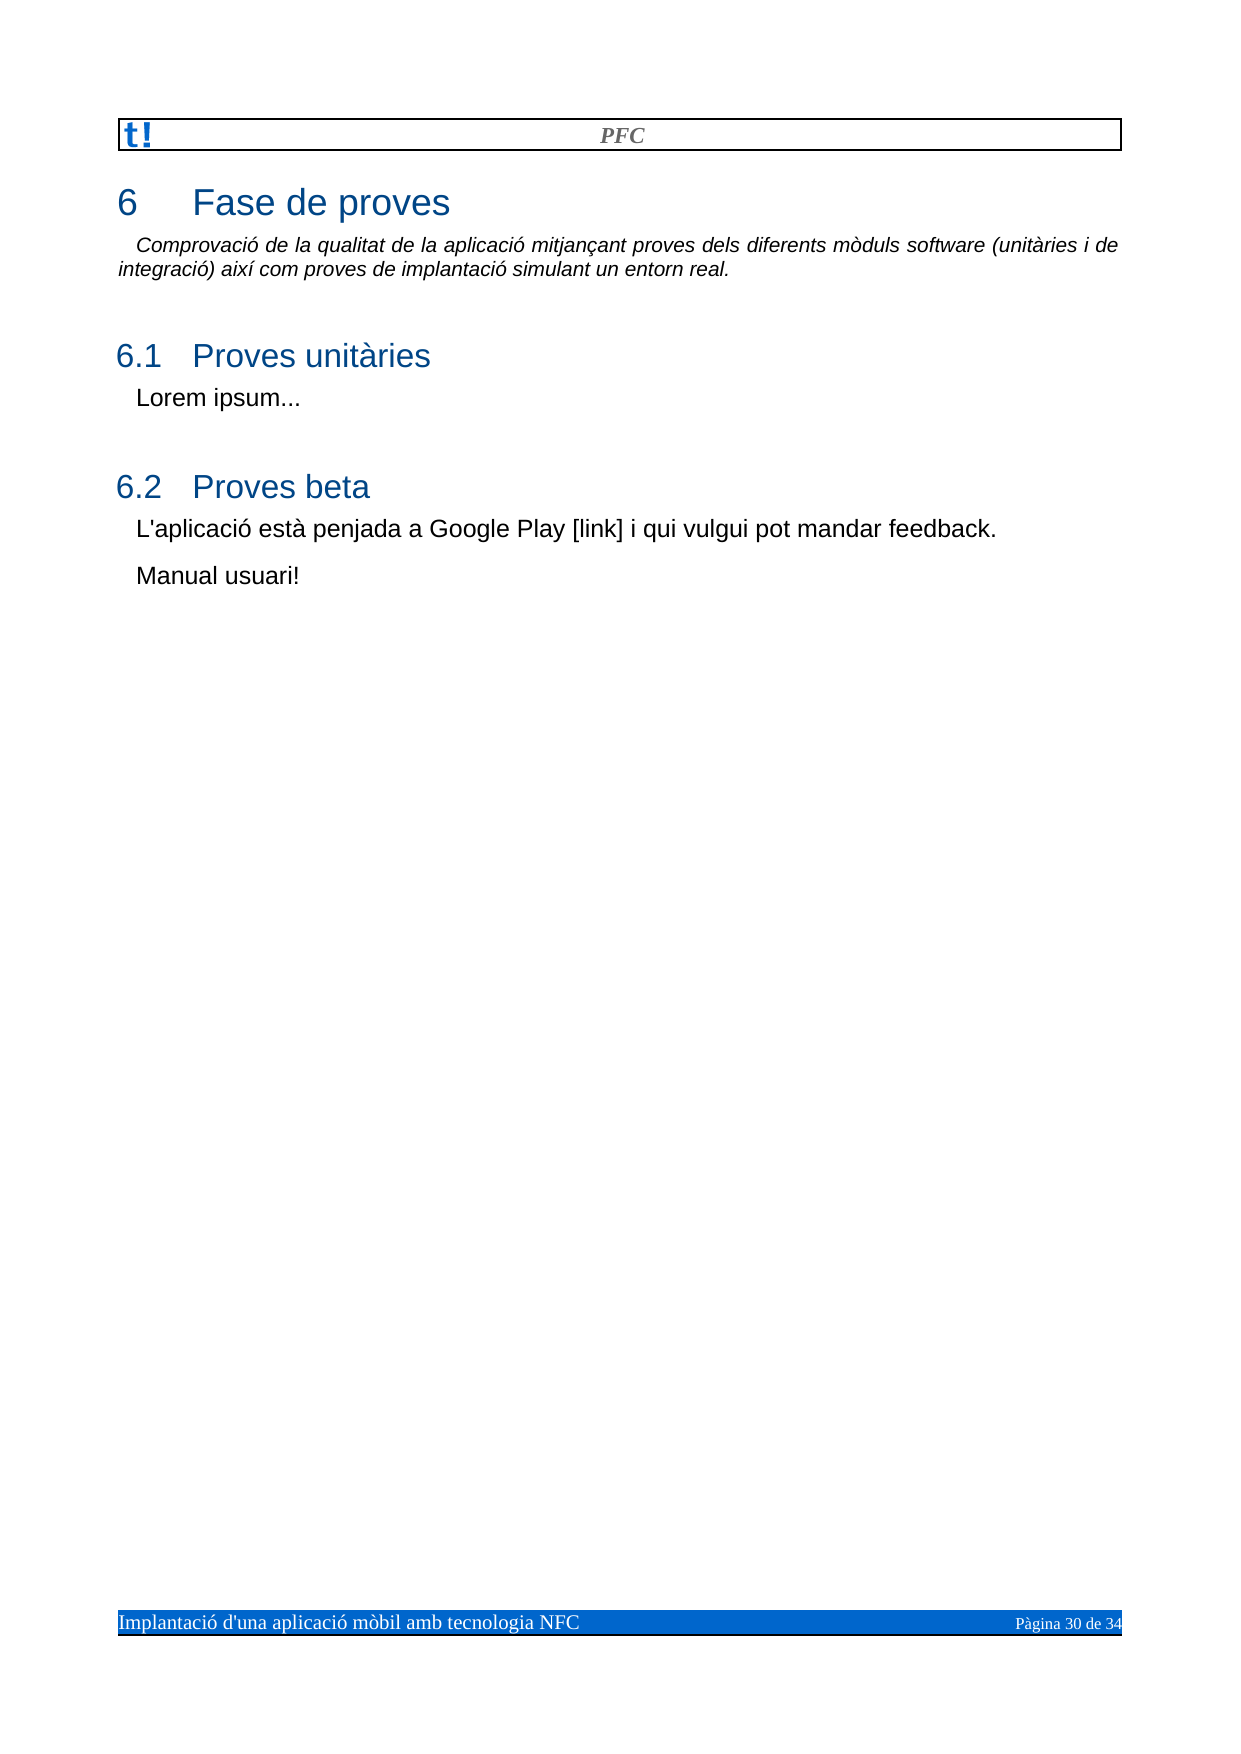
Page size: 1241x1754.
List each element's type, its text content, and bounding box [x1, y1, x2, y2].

subtitle Proves beta [106, 467, 1122, 506]
text Comprovació de la qualitat de la aplicació mitjançant proves dels diferents mòduls software (unitàries i de integració) així com proves de implantació simulant un entorn real. [118, 232, 1122, 280]
text L'aplicació està penjada a Google Play [link] i qui vulgui pot mandar feedback. [118, 514, 1122, 543]
picture [123, 121, 151, 148]
text Manual usuari! [118, 561, 1122, 589]
subtitle Proves unitàries [106, 336, 1122, 374]
text Lorem ipsum... [118, 383, 1122, 412]
subtitle Fase de proves [106, 181, 1122, 224]
